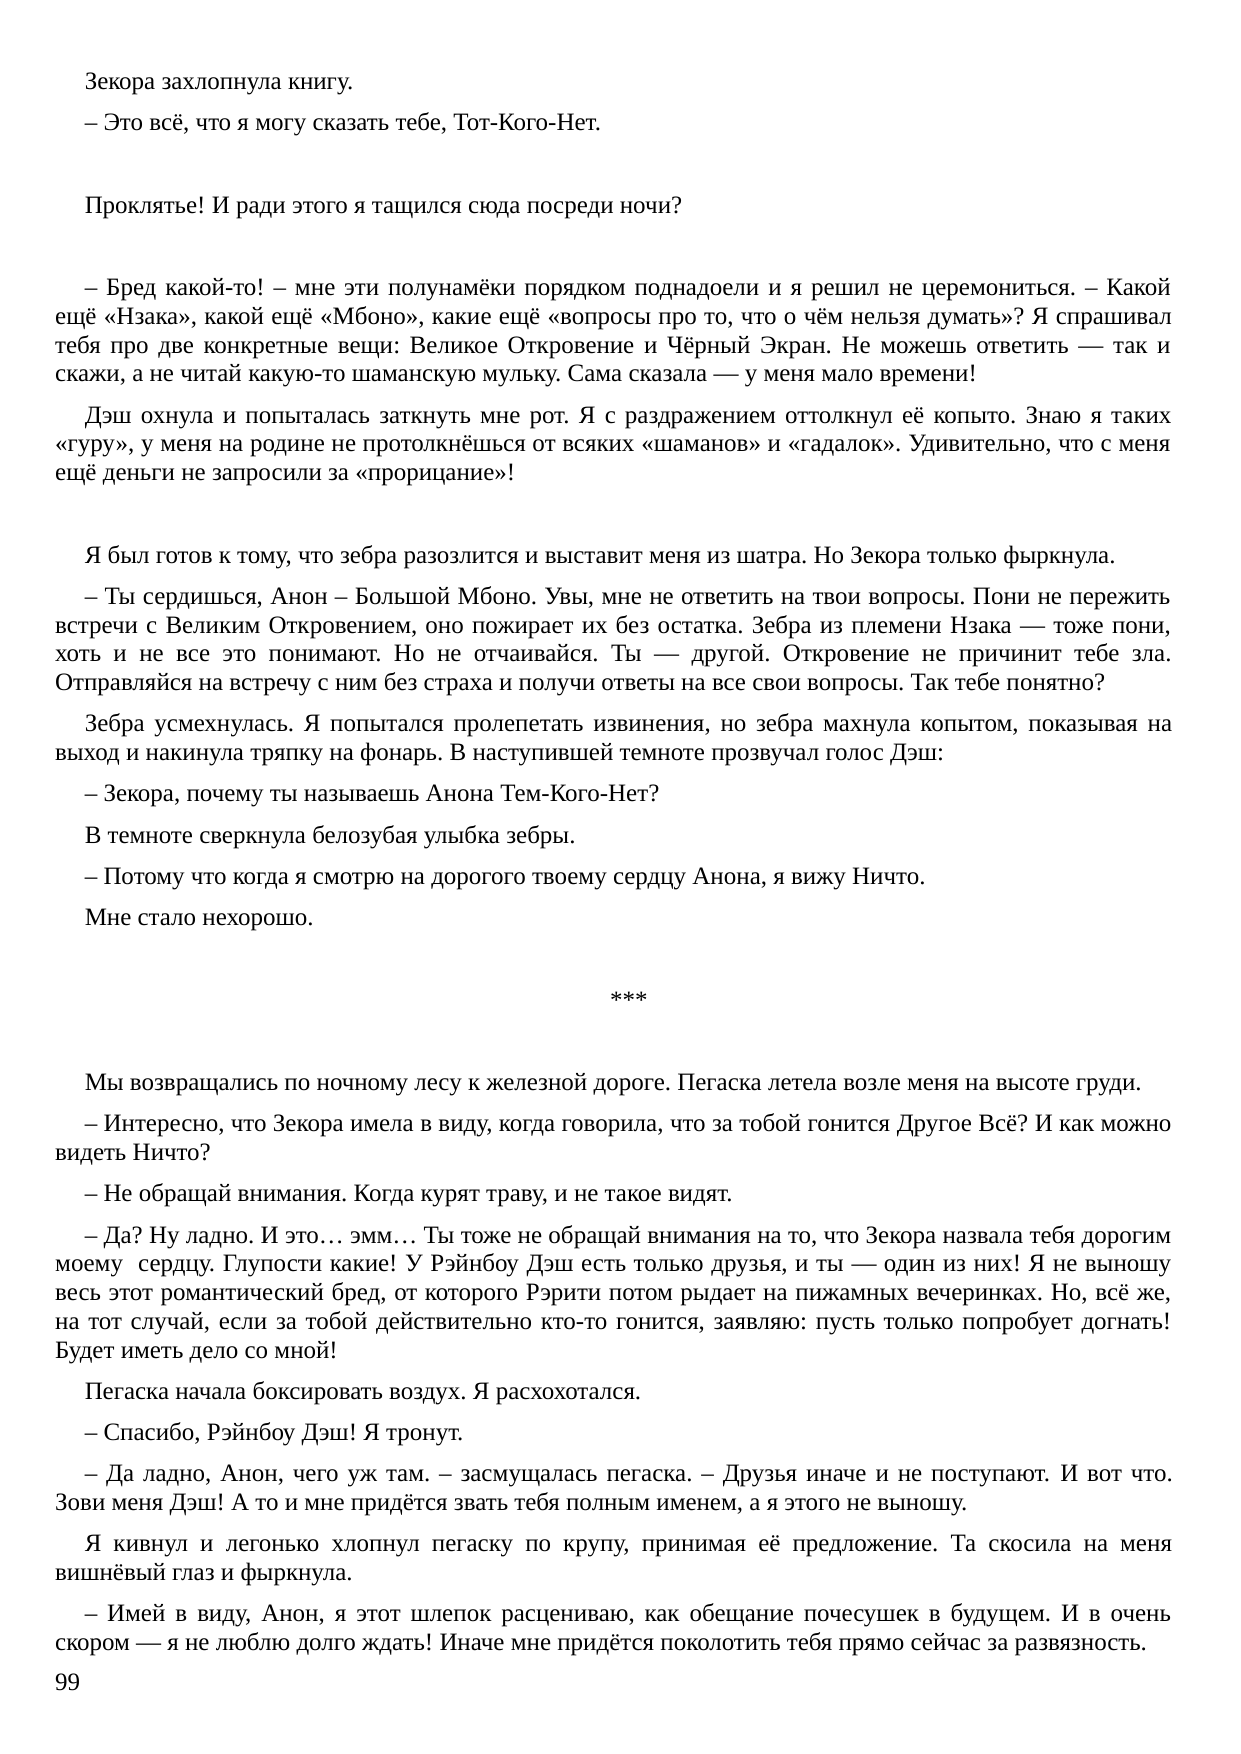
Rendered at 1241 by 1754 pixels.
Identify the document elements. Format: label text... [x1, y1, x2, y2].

text – Интересно, что Зекора имела в виду, когда говорила, что за тобой гонится Другое Всё? И как можно видеть Ничто? [55, 1108, 1173, 1166]
text – Имей в виду, Анон, я этот шлепок расцениваю, как обещание почесушек в будущем. И в очень скором — я не люблю долго ждать! Иначе мне придётся поколотить тебя прямо сейчас за развязность. [55, 1598, 1173, 1656]
text Я кивнул и легонько хлопнул пегаску по крупу, принимая её предложение. Та скосила на меня вишнёвый глаз и фыркнула. [55, 1528, 1173, 1586]
text *** [55, 985, 1173, 1013]
text Мне стало нехорошо. [55, 902, 1173, 931]
text Пегаска начала боксировать воздух. Я расхохотался. [55, 1376, 1173, 1405]
text – Не обращай внимания. Когда курят траву, и не такое видят. [55, 1178, 1173, 1207]
text Дэш охнула и попыталась заткнуть мне рот. Я с раздражением оттолкнул её копыто. Знаю я таких «гуру», у меня на родине не протолкнёшься от всяких «шаманов» и «гадалок». Удивительно, что с меня ещё деньги не запросили за «прорицание»! [55, 400, 1173, 486]
text Я был готов к тому, что зебра разозлится и выставит меня из шатра. Но Зекора только фыркнула. [55, 540, 1173, 568]
text Зекора захлопнула книгу. [55, 66, 1173, 95]
text – Спасибо, Рэйнбоу Дэш! Я тронут. [55, 1417, 1173, 1446]
text – Да? Ну ладно. И это… эмм… Ты тоже не обращай внимания на то, что Зекора назвала тебя дорогим моему сердцу. Глупости какие! У Рэйнбоу Дэш есть только друзья, и ты — один из них! Я не выношу весь этот романтический бред, от которого Рэрити потом рыдает на пижамных вечеринках. Но, всё же, на тот случай, если за тобой действительно кто-то гонится, заявляю: пусть только попробует догнать! Будет иметь дело со мной! [55, 1220, 1173, 1363]
text – Бред какой-то! – мне эти полунамёки порядком поднадоели и я решил не церемониться. – Какой ещё «Нзака», какой ещё «Мбоно», какие ещё «вопросы про то, что о чём нельзя думать»? Я спрашивал тебя про две конкретные вещи: Великое Откровение и Чёрный Экран. Не можешь ответить — так и скажи, а не читай какую-то шаманскую мульку. Сама сказала — у меня мало времени! [55, 272, 1173, 387]
text – Зекора, почему ты называешь Анона Тем-Кого-Нет? [55, 778, 1173, 807]
text – Это всё, что я могу сказать тебе, Тот-Кого-Нет. [55, 107, 1173, 136]
text В темноте сверкнула белозубая улыбка зебры. [55, 820, 1173, 848]
text – Ты сердишься, Анон – Большой Мбоно. Увы, мне не ответить на твои вопросы. Пони не пережить встречи с Великим Откровением, оно пожирает их без остатка. Зебра из племени Нзака — тоже пони, хоть и не все это понимают. Но не отчаивайся. Ты — другой. Откровение не причинит тебе зла. Отправляйся на встречу с ним без страха и получи ответы на все свои вопросы. Так тебе понятно? [55, 581, 1173, 696]
text Проклятье! И ради этого я тащился сюда посреди ночи? [55, 190, 1173, 218]
text – Да ладно, Анон, чего уж там. – засмущалась пегаска. – Друзья иначе и не поступают. И вот что. Зови меня Дэш! А то и мне придётся звать тебя полным именем, а я этого не выношу. [55, 1458, 1173, 1516]
text – Потому что когда я смотрю на дорогого твоему сердцу Анона, я вижу Ничто. [55, 861, 1173, 890]
text Мы возвращались по ночному лесу к железной дороге. Пегаска летела возле меня на высоте груди. [55, 1067, 1173, 1096]
text Зебра усмехнулась. Я попытался пролепетать извинения, но зебра махнула копытом, показывая на выход и накинула тряпку на фонарь. В наступившей темноте прозвучал голос Дэш: [55, 708, 1173, 766]
